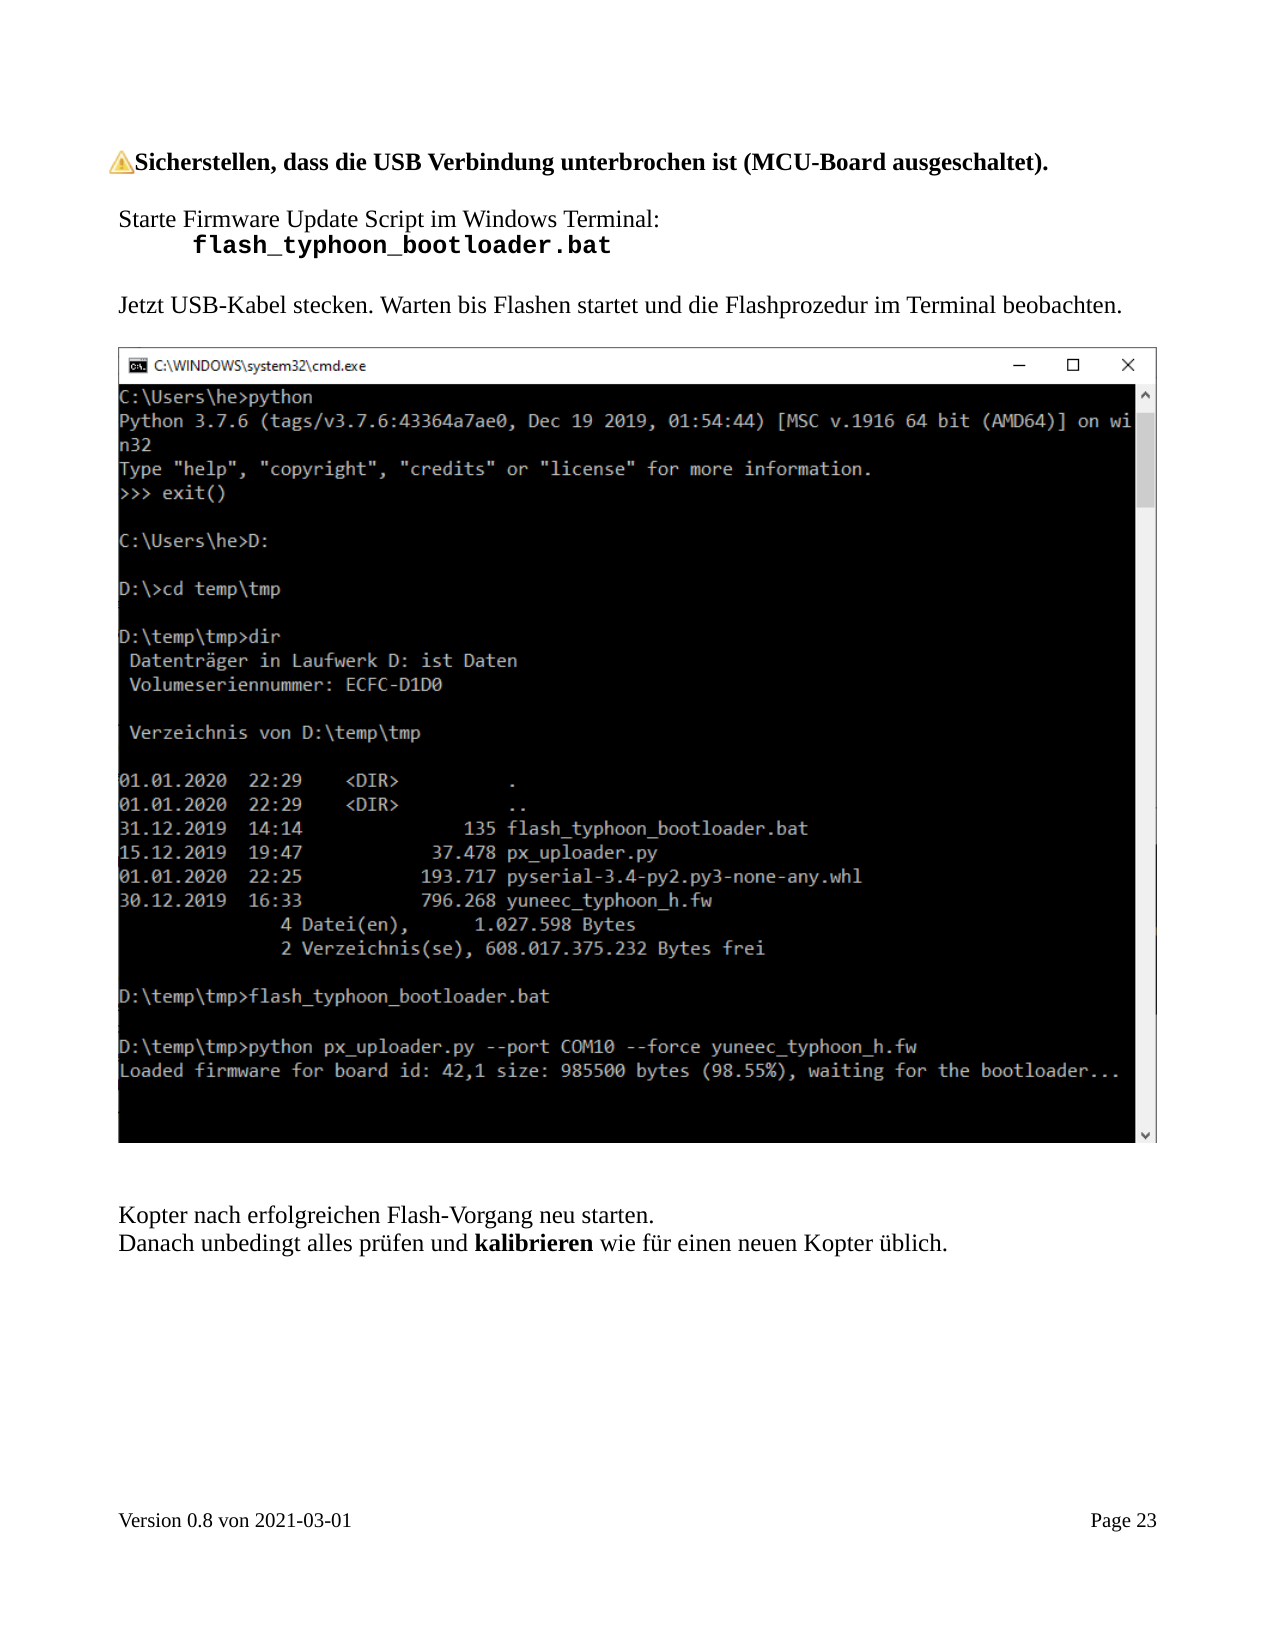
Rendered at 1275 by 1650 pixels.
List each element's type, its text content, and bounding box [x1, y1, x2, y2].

text flash_typhoon_bootloader.bat [118, 233, 1157, 261]
picture [109, 150, 135, 176]
text Starte Firmware Update Script im Windows Terminal: [118, 204, 1157, 233]
picture [118, 347, 1157, 1143]
text Danach unbedingt alles prüfen und kalibrieren wie für einen neuen Kopter üblich. [118, 1228, 1157, 1257]
text Kopter nach erfolgreichen Flash-Vorgang neu starten. [118, 1200, 1157, 1228]
text Sicherstellen, dass die USB Verbindung unterbrochen ist (MCU-Board ausgeschaltet). [118, 147, 1157, 176]
text Jetzt USB-Kabel stecken. Warten bis Flashen startet und die Flashprozedur im Terminal beobachten. [118, 290, 1157, 319]
